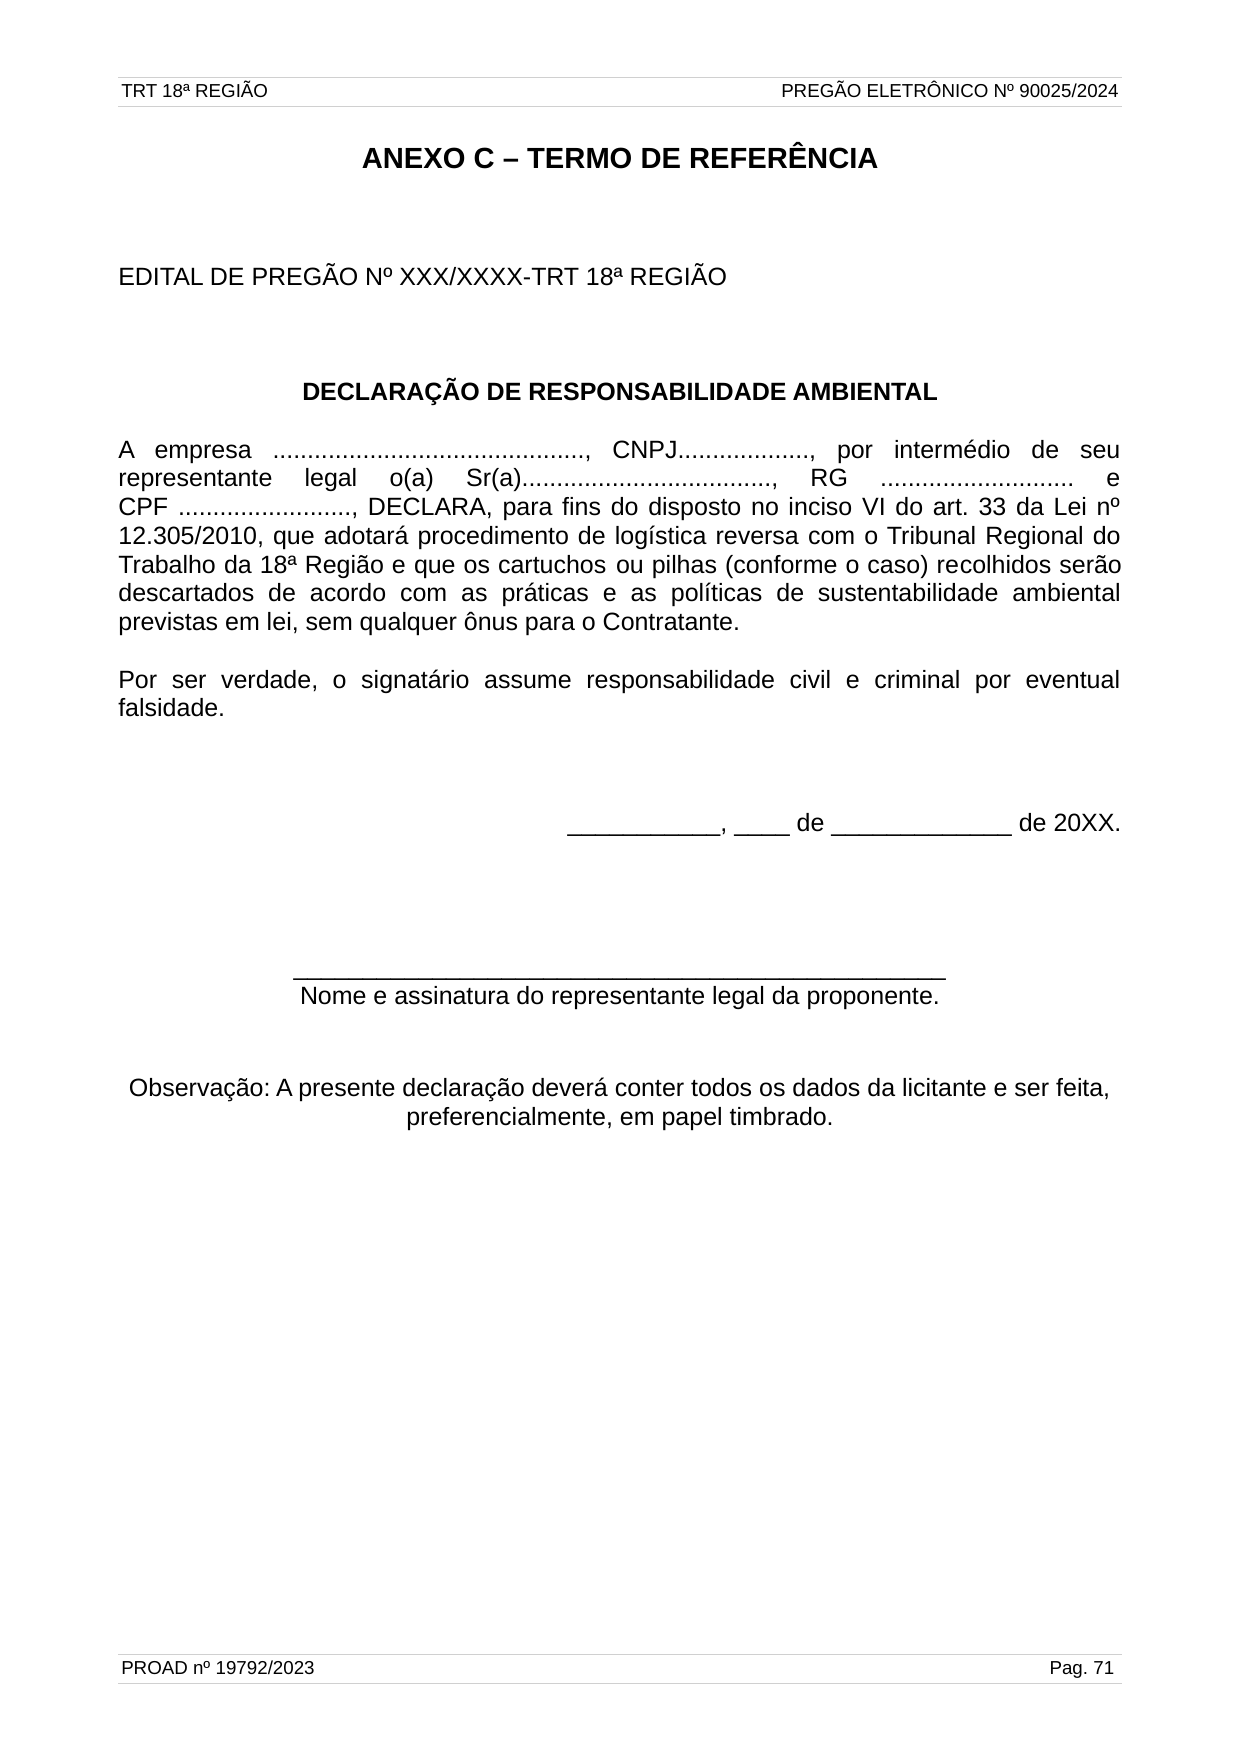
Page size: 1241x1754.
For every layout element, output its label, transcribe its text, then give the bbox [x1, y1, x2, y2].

text Por ser verdade, o signatário assume responsabilidade civil e criminal por eventual falsidade. [118, 665, 1122, 722]
text A empresa ............................................., CNPJ..................., por intermédio de seu representante legal o(a) Sr(a)...................................., RG ............................ e CPF ........................., DECLARA, para fins do disposto no inciso VI do art. 33 da Lei nº 12.305/2010, que adotará procedimento de logística reversa com o Tribunal Regional do Trabalho da 18ª Região e que os cartuchos ou pilhas (conforme o caso) recolhidos serão descartados de acordo com as práticas e as políticas de sustentabilidade ambiental previstas em lei, sem qualquer ônus para o Contratante. [118, 435, 1122, 636]
text Observação: A presente declaração deverá conter todos os dados da licitante e ser feita, preferencialmente, em papel timbrado. [118, 1073, 1122, 1131]
text ___________, ____ de _____________ de 20XX. [118, 808, 1122, 837]
text ANEXO C – TERMO DE REFERÊNCIA [118, 141, 1122, 175]
text DECLARAÇÃO DE RESPONSABILIDADE AMBIENTAL [118, 377, 1122, 406]
text Nome e assinatura do representante legal da proponente. [118, 981, 1122, 1010]
text EDITAL DE PREGÃO Nº XXX/XXXX-TRT 18ª REGIÃO [118, 262, 1122, 291]
text _______________________________________________ [118, 952, 1122, 981]
